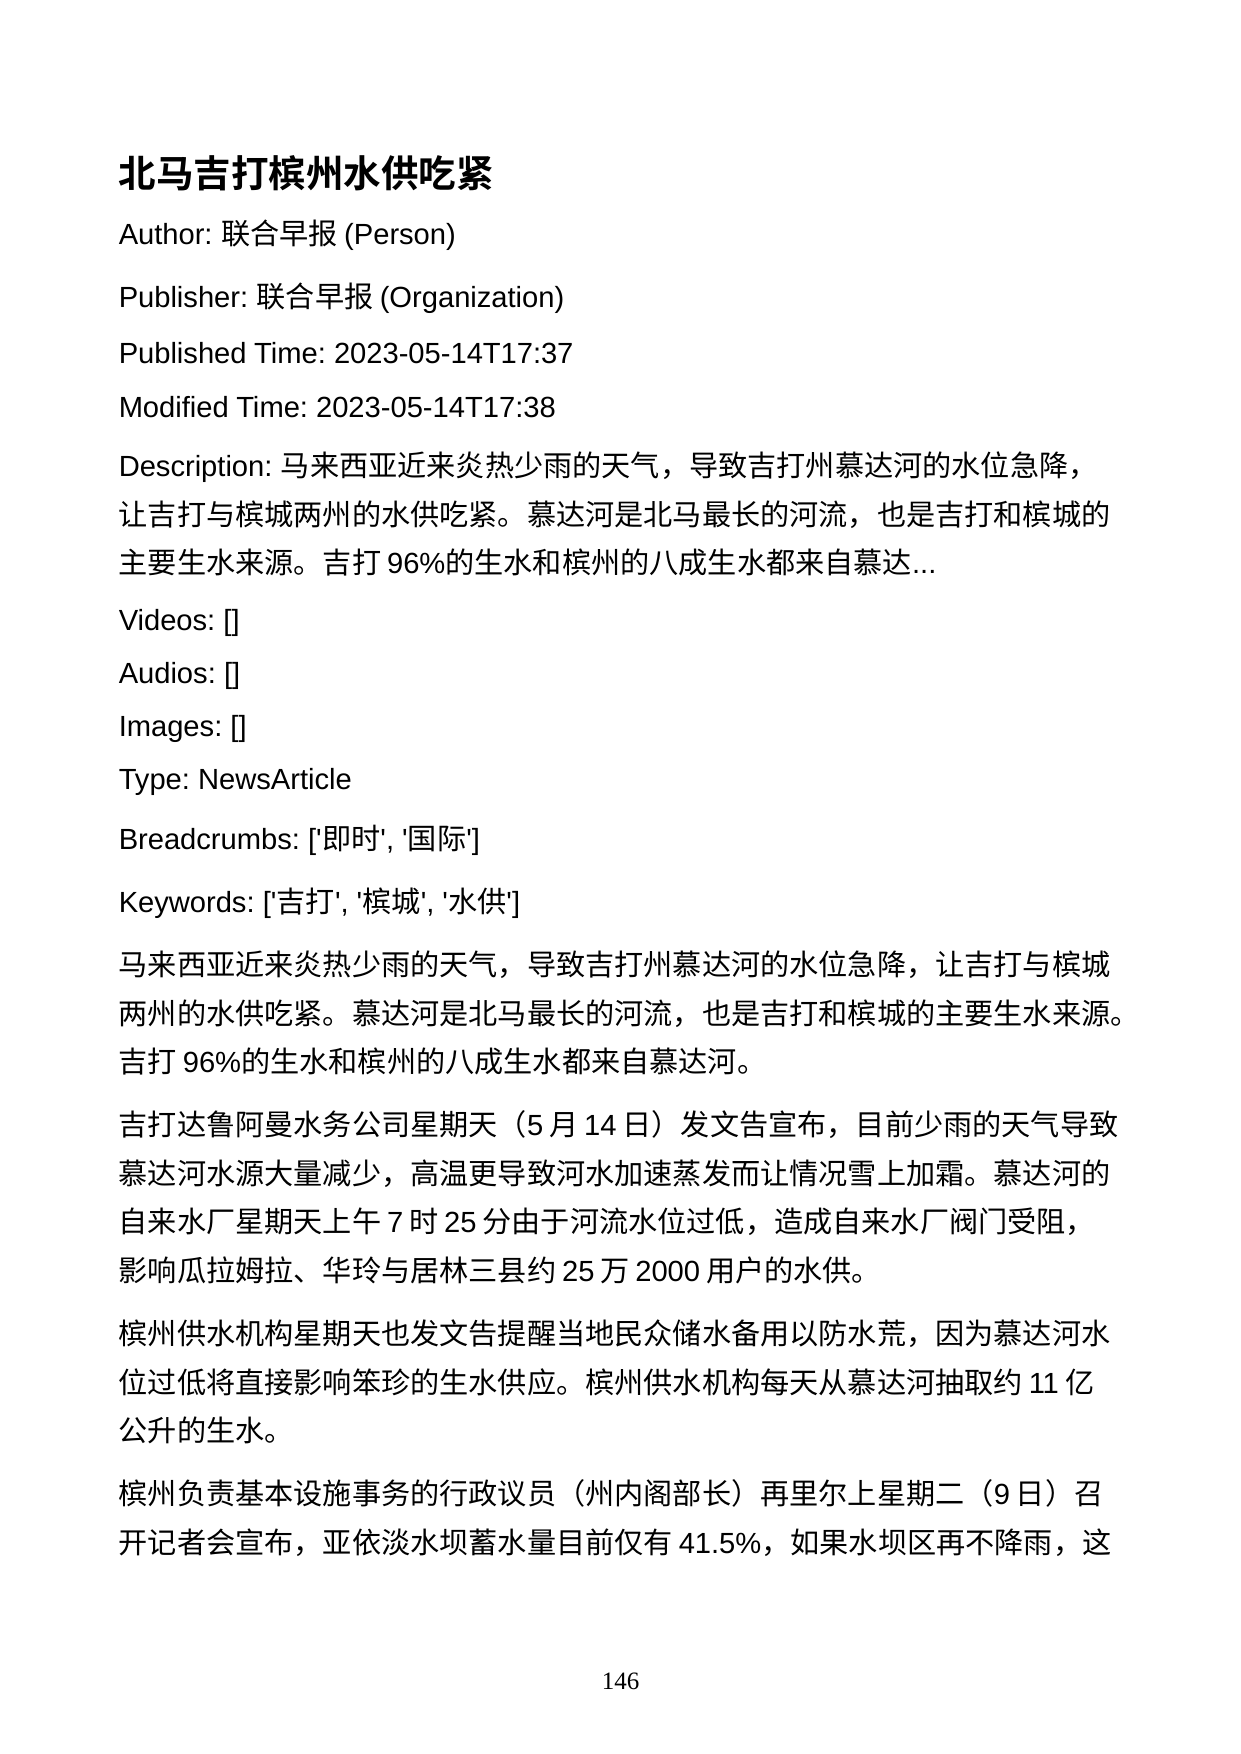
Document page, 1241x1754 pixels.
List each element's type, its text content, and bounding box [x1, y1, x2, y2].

text Videos: [] [118, 603, 1122, 637]
text Breadcrumbs: ['即时', '国际'] [118, 816, 1122, 858]
text Author: 联合早报 (Person) [118, 210, 1122, 253]
text 槟州供水机构星期天也发文告提醒当地民众储水备用以防水荒，因为慕达河水位过低将直接影响笨珍的生水供应。槟州供水机构每天从慕达河抽取约11亿公升的生水。 [118, 1311, 1122, 1450]
text 马来西亚近来炎热少雨的天气，导致吉打州慕达河的水位急降，让吉打与槟城两州的水供吃紧。慕达河是北马最长的河流，也是吉打和槟城的主要生水来源。吉打96%的生水和槟州的八成生水都来自慕达河。 [118, 942, 1122, 1081]
text Publisher: 联合早报 (Organization) [118, 273, 1122, 316]
text Audios: [] [118, 656, 1122, 690]
text Images: [] [118, 709, 1122, 743]
text Keywords: ['吉打', '槟城', '水供'] [118, 879, 1122, 921]
text Modified Time: 2023-05-14T17:38 [118, 390, 1122, 423]
text Published Time: 2023-05-14T17:37 [118, 337, 1122, 370]
text 吉打达鲁阿曼水务公司星期天（5月14日）发文告宣布，目前少雨的天气导致慕达河水源大量减少，高温更导致河水加速蒸发而让情况雪上加霜。慕达河的自来水厂星期天上午7时25分由于河流水位过低，造成自来水厂阀门受阻，影响瓜拉姆拉、华玲与居林三县约25万2000用户的水供。 [118, 1102, 1122, 1290]
text 槟州负责基本设施事务的行政议员（州内阁部长）再里尔上星期二（9日）召开记者会宣布，亚依淡水坝蓄水量目前仅有41.5%，如果水坝区再不降雨，这 [118, 1471, 1122, 1562]
subtitle 北马吉打槟州水供吃紧 [118, 143, 1122, 198]
text Description: 马来西亚近来炎热少雨的天气，导致吉打州慕达河的水位急降，让吉打与槟城两州的水供吃紧。慕达河是北马最长的河流，也是吉打和槟城的主要生水来源。吉打96%的生水和槟州的八成生水都来自慕达... [118, 443, 1122, 582]
text Type: NewsArticle [118, 762, 1122, 796]
